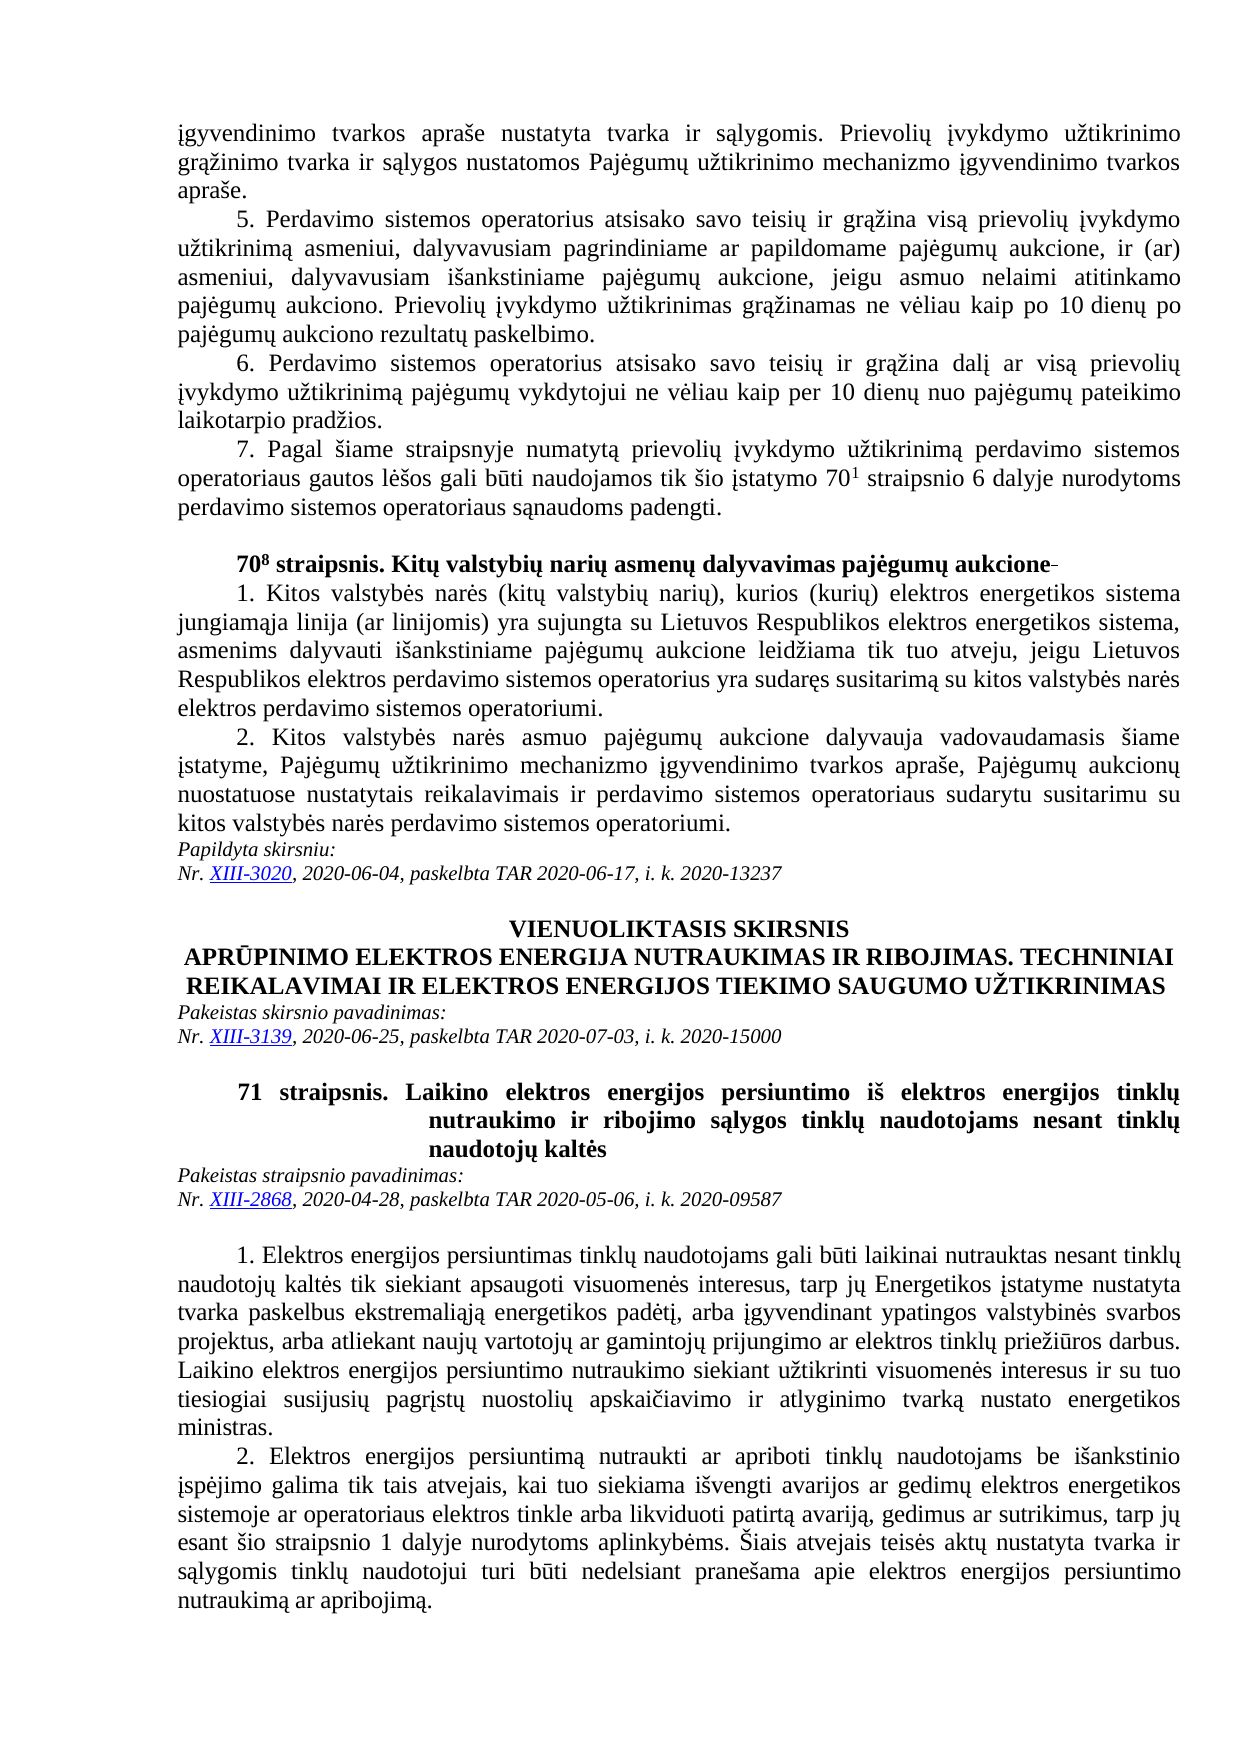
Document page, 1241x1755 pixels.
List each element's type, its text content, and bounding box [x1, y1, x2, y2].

text 708 straipsnis. Kitų valstybių narių asmenų dalyvavimas pajėgumų aukcione [177, 549, 1181, 578]
text APRŪPINIMO ELEKTROS ENERGIJA NUTRAUKIMAS IR RIBOJIMAS. TECHNINIAI REIKALAVIMAI IR ELEKTROS ENERGIJOS TIEKIMO SAUGUMO UŽTIKRINIMAS [177, 942, 1181, 1000]
text 5. Perdavimo sistemos operatorius atsisako savo teisių ir grąžina visą prievolių įvykdymo užtikrinimą asmeniui, dalyvavusiam pagrindiniame ar papildomame pajėgumų aukcione, ir (ar) asmeniui, dalyvavusiam išankstiniame pajėgumų aukcione, jeigu asmuo nelaimi atitinkamo pajėgumų aukciono. Prievolių įvykdymo užtikrinimas grąžinamas ne vėliau kaip po 10 dienų po pajėgumų aukciono rezultatų paskelbimo. [177, 204, 1181, 348]
text 1. Kitos valstybės narės (kitų valstybių narių), kurios (kurių) elektros energetikos sistema jungiamąja linija (ar linijomis) yra sujungta su Lietuvos Respublikos elektros energetikos sistema, asmenims dalyvauti išankstiniame pajėgumų aukcione leidžiama tik tuo atveju, jeigu Lietuvos Respublikos elektros perdavimo sistemos operatorius yra sudaręs susitarimą su kitos valstybės narės elektros perdavimo sistemos operatoriumi. [177, 578, 1181, 722]
text Nr. XIII-3020, 2020-06-04, paskelbta TAR 2020-06-17, i. k. 2020-13237 [177, 861, 1181, 885]
text 71 straipsnis. Laikino elektros energijos persiuntimo iš elektros energijos tinklų nutraukimo ir ribojimo sąlygos tinklų naudotojams nesant tinklų naudotojų kaltės [237, 1077, 1181, 1163]
text 2. Elektros energijos persiuntimą nutraukti ar apriboti tinklų naudotojams be išankstinio įspėjimo galima tik tais atvejais, kai tuo siekiama išvengti avarijos ar gedimų elektros energetikos sistemoje ar operatoriaus elektros tinkle arba likviduoti patirtą avariją, gedimus ar sutrikimus, tarp jų esant šio straipsnio 1 dalyje nurodytoms aplinkybėms. Šiais atvejais teisės aktų nustatyta tvarka ir sąlygomis tinklų naudotojui turi būti nedelsiant pranešama apie elektros energijos persiuntimo nutraukimą ar apribojimą. [177, 1441, 1181, 1614]
text Pakeistas skirsnio pavadinimas: [177, 1000, 1181, 1024]
text Nr. XIII-3139, 2020-06-25, paskelbta TAR 2020-07-03, i. k. 2020-15000 [177, 1024, 1181, 1048]
text Nr. XIII-2868, 2020-04-28, paskelbta TAR 2020-05-06, i. k. 2020-09587 [177, 1187, 1181, 1211]
text Papildyta skirsniu: [177, 837, 1181, 861]
text VIENUOLIKTASIS SKIRSNIS [177, 914, 1181, 942]
text 7. Pagal šiame straipsnyje numatytą prievolių įvykdymo užtikrinimą perdavimo sistemos operatoriaus gautos lėšos gali būti naudojamos tik šio įstatymo 701 straipsnio 6 dalyje nurodytoms perdavimo sistemos operatoriaus sąnaudoms padengti. [177, 434, 1181, 521]
text 2. Kitos valstybės narės asmuo pajėgumų aukcione dalyvauja vadovaudamasis šiame įstatyme, Pajėgumų užtikrinimo mechanizmo įgyvendinimo tvarkos apraše, Pajėgumų aukcionų nuostatuose nustatytais reikalavimais ir perdavimo sistemos operatoriaus sudarytu susitarimu su kitos valstybės narės perdavimo sistemos operatoriumi. [177, 722, 1181, 837]
text 6. Perdavimo sistemos operatorius atsisako savo teisių ir grąžina dalį ar visą prievolių įvykdymo užtikrinimą pajėgumų vykdytojui ne vėliau kaip per 10 dienų nuo pajėgumų pateikimo laikotarpio pradžios. [177, 348, 1181, 434]
text įgyvendinimo tvarkos apraše nustatyta tvarka ir sąlygomis. Prievolių įvykdymo užtikrinimo grąžinimo tvarka ir sąlygos nustatomos Pajėgumų užtikrinimo mechanizmo įgyvendinimo tvarkos apraše. [177, 118, 1181, 204]
text Pakeistas straipsnio pavadinimas: [177, 1163, 1181, 1187]
text 1. Elektros energijos persiuntimas tinklų naudotojams gali būti laikinai nutrauktas nesant tinklų naudotojų kaltės tik siekiant apsaugoti visuomenės interesus, tarp jų Energetikos įstatyme nustatyta tvarka paskelbus ekstremaliąją energetikos padėtį, arba įgyvendinant ypatingos valstybinės svarbos projektus, arba atliekant naujų vartotojų ar gamintojų prijungimo ar elektros tinklų priežiūros darbus. Laikino elektros energijos persiuntimo nutraukimo siekiant užtikrinti visuomenės interesus ir su tuo tiesiogiai susijusių pagrįstų nuostolių apskaičiavimo ir atlyginimo tvarką nustato energetikos ministras. [177, 1240, 1181, 1441]
